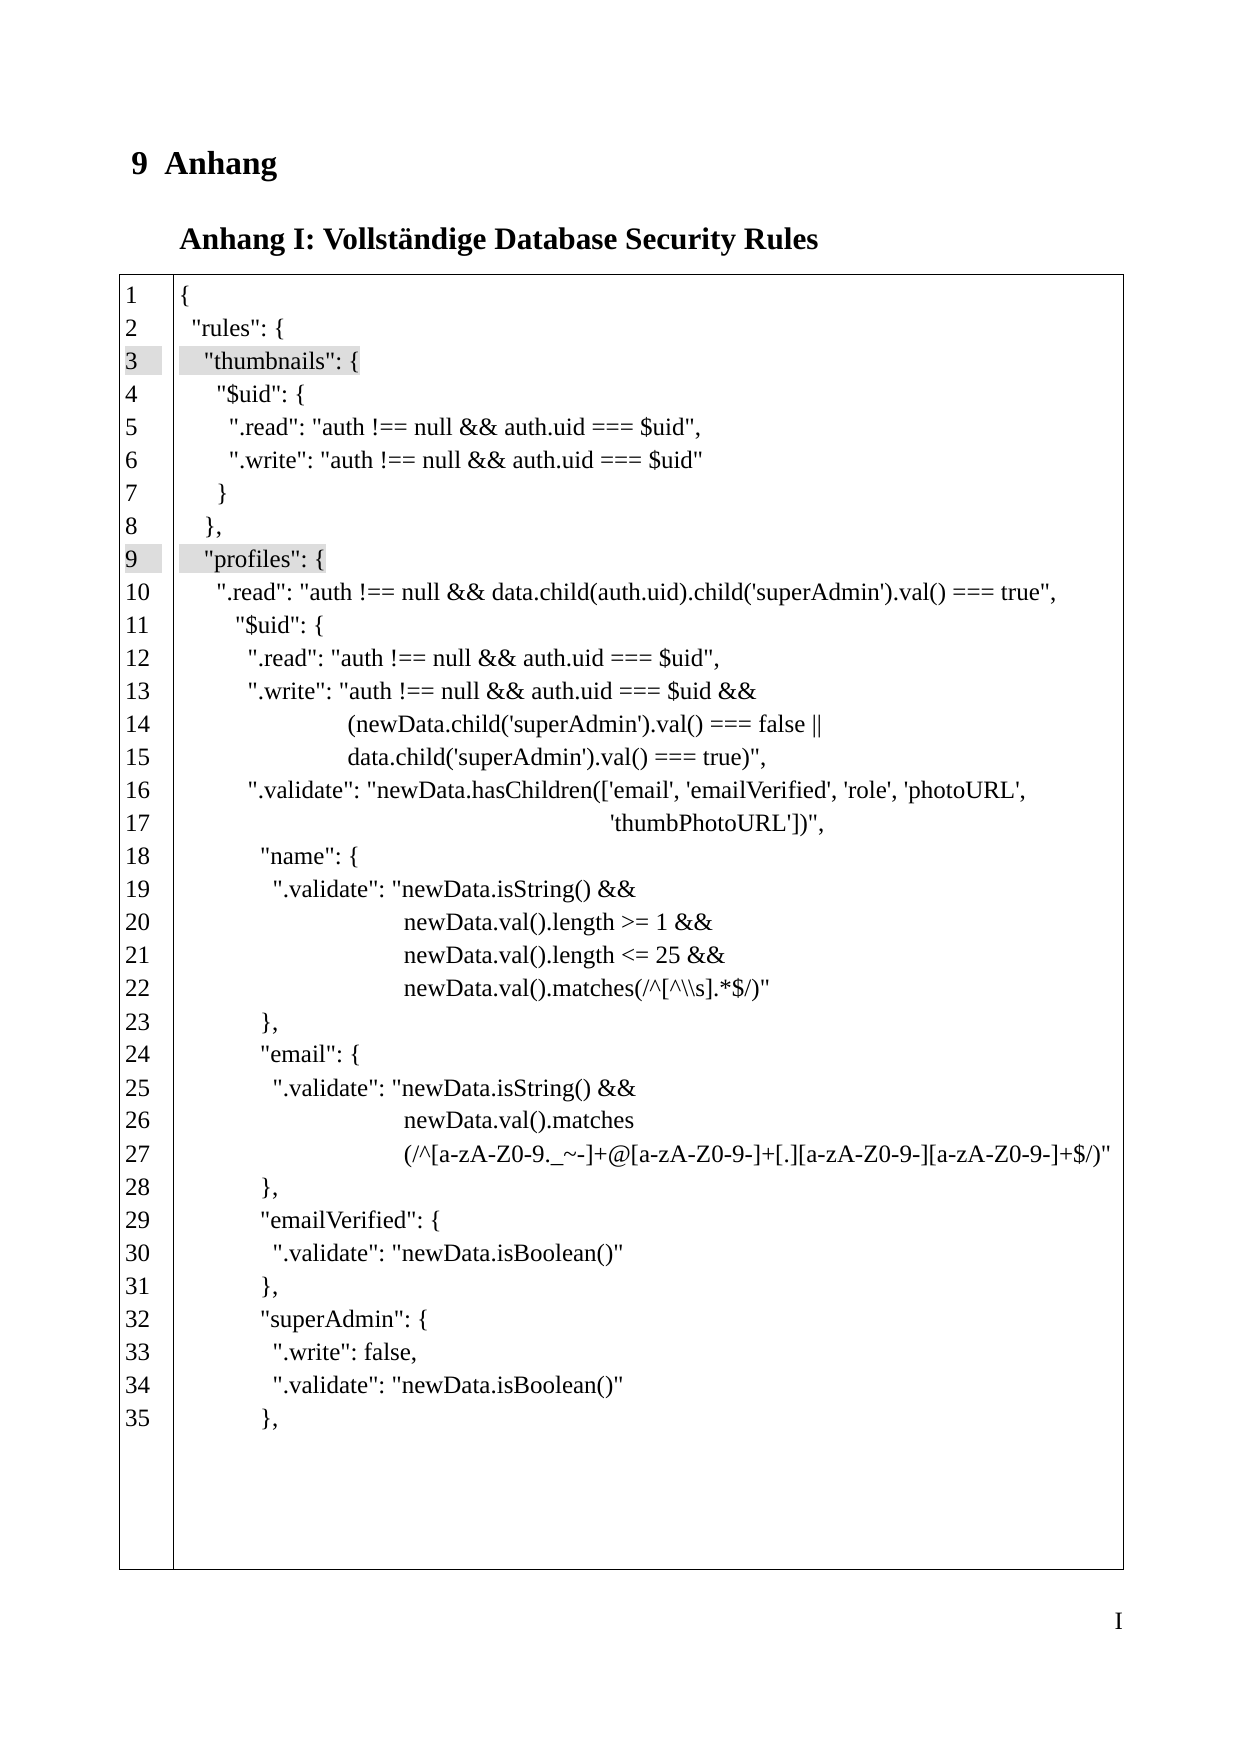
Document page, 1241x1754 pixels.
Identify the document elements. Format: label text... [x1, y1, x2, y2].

subtitle Anhang [131, 143, 1123, 181]
subtitle Anhang I: Vollständige Database Security Rules [119, 221, 1123, 256]
table_header 1 2 3 4 5 6 7 8 9 10 11 12 13 14 15 16 17 18 19 20 21 22 23 24 25 26 27 28 29 30 31 32 33 34 35 [120, 275, 173, 1569]
table_header { "rules": { "thumbnails": { "$uid": { ".read": "auth !== null && auth.uid === $uid", ".write": "auth !== null && auth.uid === $uid" } }, "profiles": { ".read": "auth !== null && data.child(auth.uid).child('superAdmin').val() === true", "$uid": { ".read": "auth !== null && auth.uid === $uid", ".write": "auth !== null && auth.uid === $uid && (newData.child('superAdmin').val() === false || data.child('superAdmin').val() === true)", ".validate": "newData.hasChildren(['email', 'emailVerified', 'role', 'photoURL', 'thumbPhotoURL'])", "name": { ".validate": "newData.isString() && newData.val().length >= 1 && newData.val().length <= 25 && newData.val().matches(/^[^\\s].*$/)" }, "email": { ".validate": "newData.isString() && newData.val().matches (/^[a-zA-Z0-9._~-]+@[a-zA-Z0-9-]+[.][a-zA-Z0-9-][a-zA-Z0-9-]+$/)" }, "emailVerified": { ".validate": "newData.isBoolean()" }, "superAdmin": { ".write": false, ".validate": "newData.isBoolean()" }, [174, 275, 1123, 1569]
